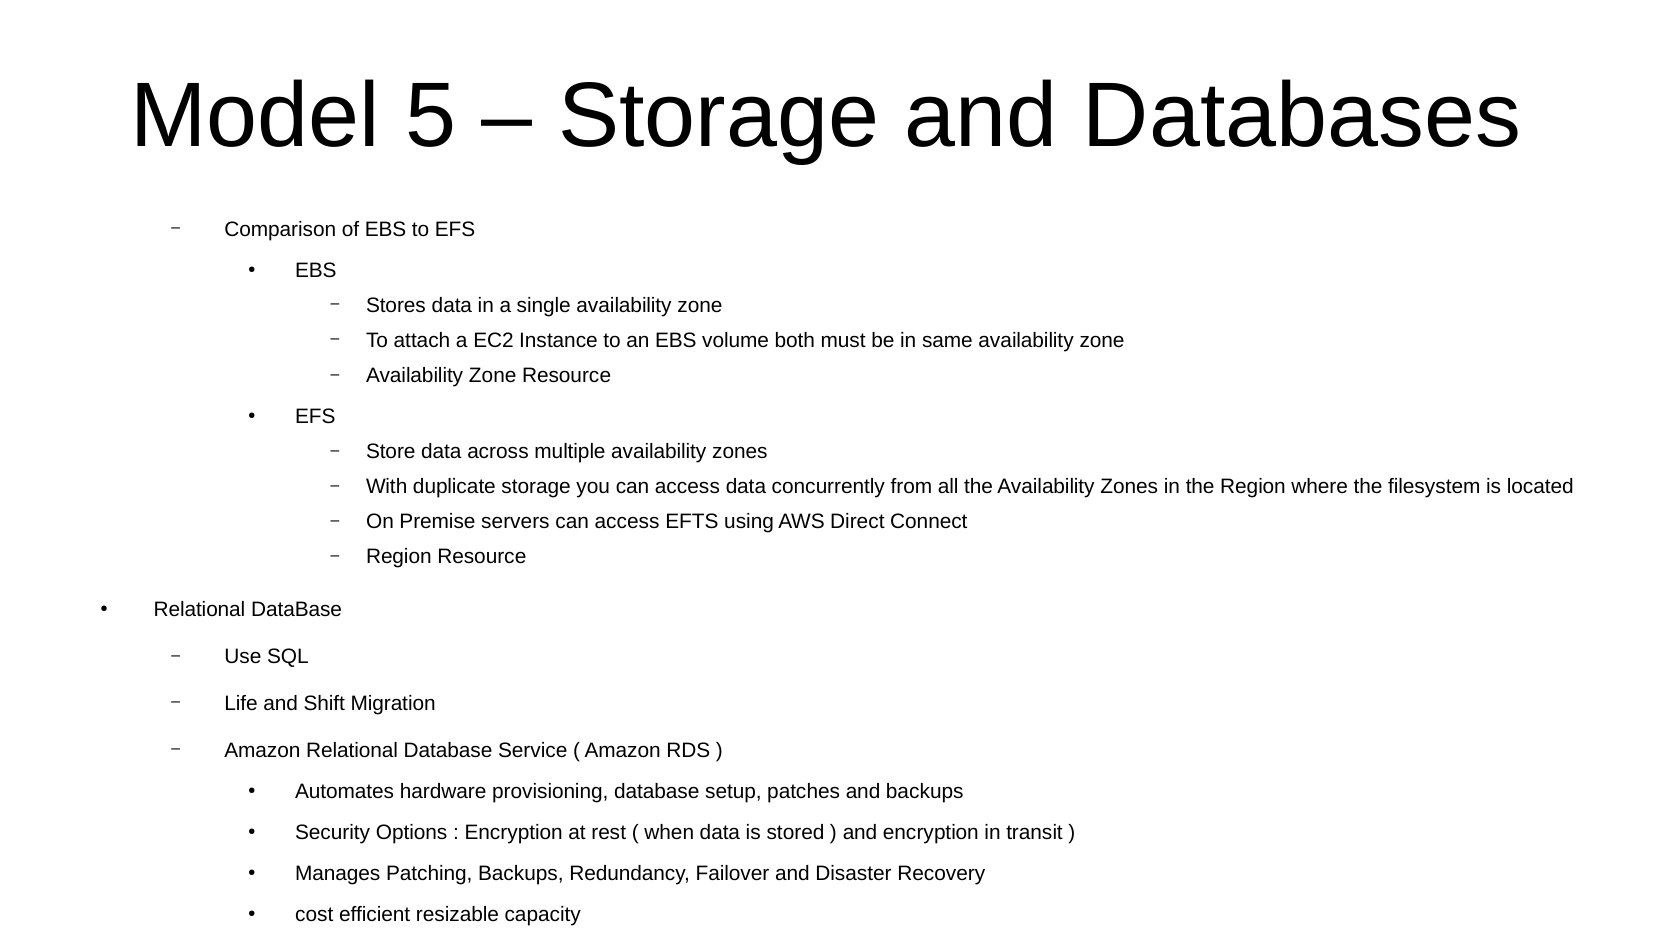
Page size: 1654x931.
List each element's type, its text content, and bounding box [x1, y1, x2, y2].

title Model 5 – Storage and Databases [82, 37, 1571, 193]
list Comparison of EBS to EFS EBS Stores data in a single availability zone To attach a EC2 Instance to an EBS volume both must be in same availability zone Availability Zone Resource EFS Store data across multiple availability zones With duplicate storage you can access data concurrently from all the Availability Zones in the Region where the filesystem is located On Premise servers can access EFTS using AWS Direct Connect Region Resource Relational DataBase Use SQL Life and Shift Migration Amazon Relational Database Service ( Amazon RDS ) Automates hardware provisioning, database setup, patches and backups Security Options : Encryption at rest ( when data is stored ) and encryption in transit ) Manages Patching, Backups, Redundancy, Failover and Disaster Recovery cost efficient resizable capacity [82, 217, 1621, 931]
